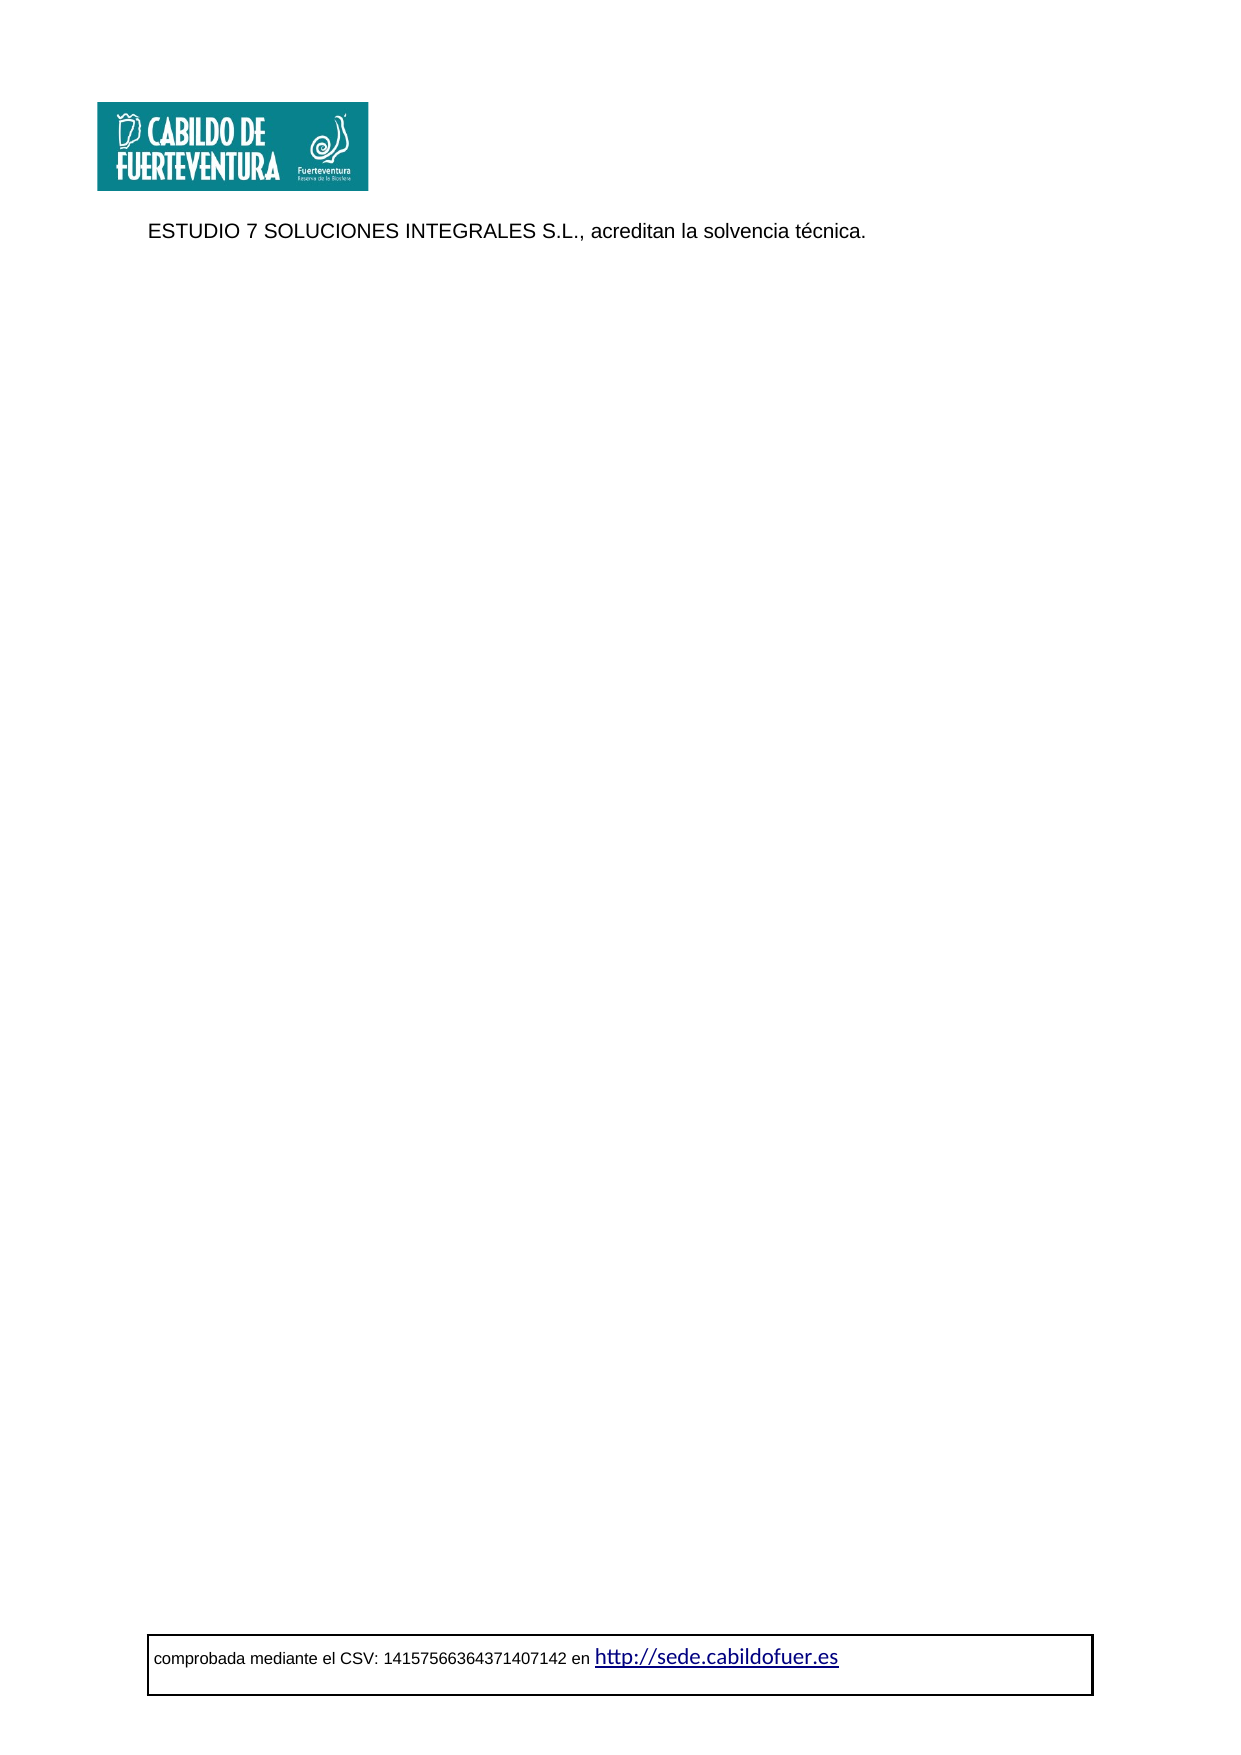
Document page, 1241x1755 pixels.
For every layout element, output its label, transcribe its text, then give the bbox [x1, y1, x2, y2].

text ESTUDIO 7 SOLUCIONES INTEGRALES S.L., acreditan la solvencia técnica. [148, 219, 1107, 243]
